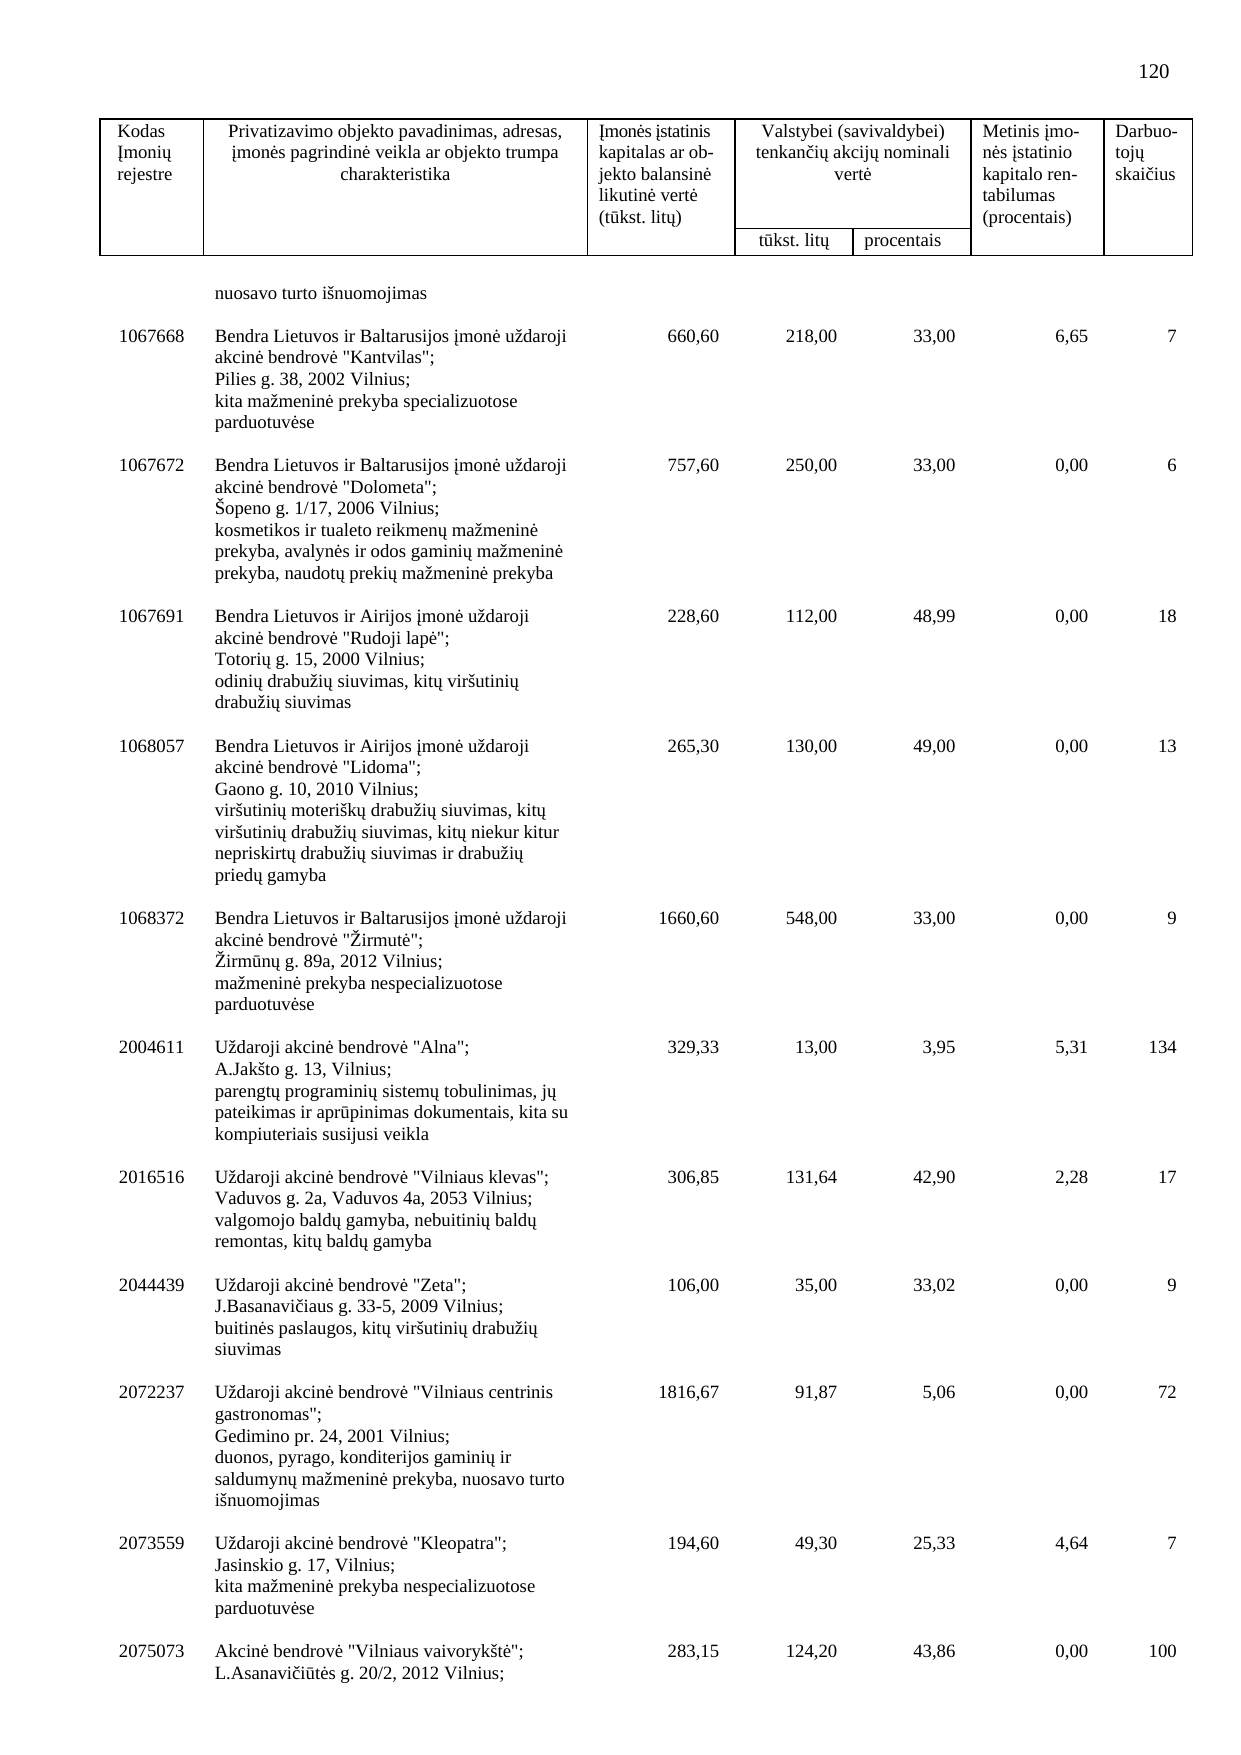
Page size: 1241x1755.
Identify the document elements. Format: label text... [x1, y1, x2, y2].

table_cell 131,64 [735, 1166, 853, 1273]
table_cell 130,00 [735, 735, 853, 907]
table_cell 13,00 [735, 1036, 853, 1166]
table_cell 13 [1104, 735, 1192, 907]
table_cell Bendra Lietuvos ir Airijos įmonė uždaroji akcinė bendrovė "Rudoji lapė"; Totorių g. 15, 2000 Vilnius; odinių drabužių siuvimas, kitų viršutinių drabužių siuvimas [203, 605, 587, 734]
table_cell Uždaroji akcinė bendrovė "Vilniaus klevas"; Vaduvos g. 2a, Vaduvos 4a, 2053 Vilnius; valgomojo baldų gamyba, nebuitinių baldų remontas, kitų baldų gamyba [203, 1166, 587, 1273]
table_cell 5,06 [853, 1381, 971, 1532]
table_cell 3,95 [853, 1036, 971, 1166]
table_cell 106,00 [587, 1274, 735, 1381]
table_cell [588, 228, 734, 254]
table_cell [735, 256, 853, 282]
table_cell Bendra Lietuvos ir Baltarusijos įmonė uždaroji akcinė bendrovė "Kantvilas"; Pilies g. 38, 2002 Vilnius; kita mažmeninė prekyba specializuotose parduotuvėse [203, 325, 587, 454]
table_cell [735, 282, 853, 325]
table_cell 757,60 [587, 454, 735, 605]
table_cell [853, 256, 971, 282]
table_cell 1068372 [100, 907, 203, 1036]
table_cell 250,00 [735, 454, 853, 605]
table_cell 1660,60 [587, 907, 735, 1036]
table_cell 218,00 [735, 325, 853, 454]
table_cell 5,31 [971, 1036, 1104, 1166]
table_cell 49,30 [735, 1532, 853, 1640]
table_cell 112,00 [735, 605, 853, 734]
table_cell 43,86 [853, 1640, 971, 1683]
table_cell 33,00 [853, 907, 971, 1036]
table_cell Bendra Lietuvos ir Baltarusijos įmonė uždaroji akcinė bendrovė "Žirmutė"; Žirmūnų g. 89a, 2012 Vilnius; mažmeninė prekyba nespecializuotose parduotuvėse [203, 907, 587, 1036]
table_cell 0,00 [971, 1274, 1104, 1381]
table_cell 2,28 [971, 1166, 1104, 1273]
table_cell Uždaroji akcinė bendrovė "Vilniaus centrinis gastronomas"; Gedimino pr. 24, 2001 Vilnius; duonos, pyrago, konditerijos gaminių ir saldumynų mažmeninė prekyba, nuosavo turto išnuomojimas [203, 1381, 587, 1532]
table_cell procentais [854, 229, 970, 254]
table_cell 49,00 [853, 735, 971, 907]
table_header Valstybei (savivaldybei) tenkančių akcijų nominali vertė [736, 120, 970, 227]
table_cell [853, 282, 971, 325]
table_cell [1105, 228, 1192, 254]
table_cell 18 [1104, 605, 1192, 734]
table_cell 1067672 [100, 454, 203, 605]
table_cell 4,64 [971, 1532, 1104, 1640]
table_header Kodas Įmonių rejestre [101, 120, 203, 227]
table_cell Bendra Lietuvos ir Baltarusijos įmonė uždaroji akcinė bendrovė "Dolometa"; Šopeno g. 1/17, 2006 Vilnius; kosmetikos ir tualeto reikmenų mažmeninė prekyba, avalynės ir odos gaminių mažmeninė prekyba, naudotų prekių mažmeninė prekyba [203, 454, 587, 605]
table_cell [100, 282, 203, 325]
table_cell 0,00 [971, 735, 1104, 907]
table_header Įmonės įstatinis kapitalas ar ob-jekto balansinė likutinė vertė (tūkst. litų) [588, 120, 734, 227]
table_cell 2075073 [100, 1640, 203, 1683]
table_cell 33,00 [853, 454, 971, 605]
table_cell 1068057 [100, 735, 203, 907]
table_cell 1067668 [100, 325, 203, 454]
table_cell 25,33 [853, 1532, 971, 1640]
table_cell Uždaroji akcinė bendrovė "Zeta"; J.Basanavičiaus g. 33-5, 2009 Vilnius; buitinės paslaugos, kitų viršutinių drabužių siuvimas [203, 1274, 587, 1381]
table_cell [972, 228, 1103, 254]
table_cell 283,15 [587, 1640, 735, 1683]
table_cell [204, 228, 587, 254]
table_cell 0,00 [971, 605, 1104, 734]
table_cell Uždaroji akcinė bendrovė "Alna"; A.Jakšto g. 13, Vilnius; parengtų programinių sistemų tobulinimas, jų pateikimas ir aprūpinimas dokumentais, kita su kompiuteriais susijusi veikla [203, 1036, 587, 1166]
table_cell 6 [1104, 454, 1192, 605]
table_cell [101, 228, 203, 254]
table_header Privatizavimo objekto pavadinimas, adresas, įmonės pagrindinė veikla ar objekto trumpa charakteristika [204, 120, 587, 227]
table_cell 42,90 [853, 1166, 971, 1273]
table_cell 91,87 [735, 1381, 853, 1532]
table_cell [587, 282, 735, 325]
table_cell 2072237 [100, 1381, 203, 1532]
table_cell 1816,67 [587, 1381, 735, 1532]
table_cell Akcinė bendrovė "Vilniaus vaivorykštė"; L.Asanavičiūtės g. 20/2, 2012 Vilnius; [203, 1640, 587, 1683]
table_cell 1067691 [100, 605, 203, 734]
table_cell 0,00 [971, 454, 1104, 605]
table_cell Bendra Lietuvos ir Airijos įmonė uždaroji akcinė bendrovė "Lidoma"; Gaono g. 10, 2010 Vilnius; viršutinių moteriškų drabužių siuvimas, kitų viršutinių drabužių siuvimas, kitų niekur kitur nepriskirtų drabužių siuvimas ir drabužių priedų gamyba [203, 735, 587, 907]
table_cell 2016516 [100, 1166, 203, 1273]
table_cell [100, 256, 203, 282]
table_cell [971, 282, 1104, 325]
table_cell 306,85 [587, 1166, 735, 1273]
table_cell [1104, 282, 1192, 325]
table_header Metinis įmo-nės įstatinio kapitalo ren-tabilumas (procentais) [972, 120, 1103, 227]
table_cell 194,60 [587, 1532, 735, 1640]
table_cell 17 [1104, 1166, 1192, 1273]
table_cell Uždaroji akcinė bendrovė "Kleopatra"; Jasinskio g. 17, Vilnius; kita mažmeninė prekyba nespecializuotose parduotuvėse [203, 1532, 587, 1640]
table_cell [1104, 256, 1192, 282]
table_cell 0,00 [971, 1381, 1104, 1532]
table_cell 100 [1104, 1640, 1192, 1683]
table_cell 9 [1104, 907, 1192, 1036]
table_cell [971, 256, 1104, 282]
table_cell 2044439 [100, 1274, 203, 1381]
table_cell 2004611 [100, 1036, 203, 1166]
table_cell 7 [1104, 325, 1192, 454]
table_cell 228,60 [587, 605, 735, 734]
table_cell tūkst. litų [736, 229, 852, 254]
table_header Darbuo-tojų skaičius [1105, 120, 1192, 227]
table_cell nuosavo turto išnuomojimas [203, 282, 587, 325]
table_cell 33,02 [853, 1274, 971, 1381]
table_cell 548,00 [735, 907, 853, 1036]
table_cell 0,00 [971, 907, 1104, 1036]
table_cell 660,60 [587, 325, 735, 454]
table_cell [203, 256, 587, 282]
table_cell 9 [1104, 1274, 1192, 1381]
table_cell [587, 256, 735, 282]
table_cell 33,00 [853, 325, 971, 454]
table_cell 134 [1104, 1036, 1192, 1166]
table_cell 72 [1104, 1381, 1192, 1532]
table_cell 265,30 [587, 735, 735, 907]
table_cell 6,65 [971, 325, 1104, 454]
table_cell 124,20 [735, 1640, 853, 1683]
table_cell 48,99 [853, 605, 971, 734]
table_cell 329,33 [587, 1036, 735, 1166]
table_cell 35,00 [735, 1274, 853, 1381]
table_cell 0,00 [971, 1640, 1104, 1683]
table_cell 7 [1104, 1532, 1192, 1640]
table_cell 2073559 [100, 1532, 203, 1640]
